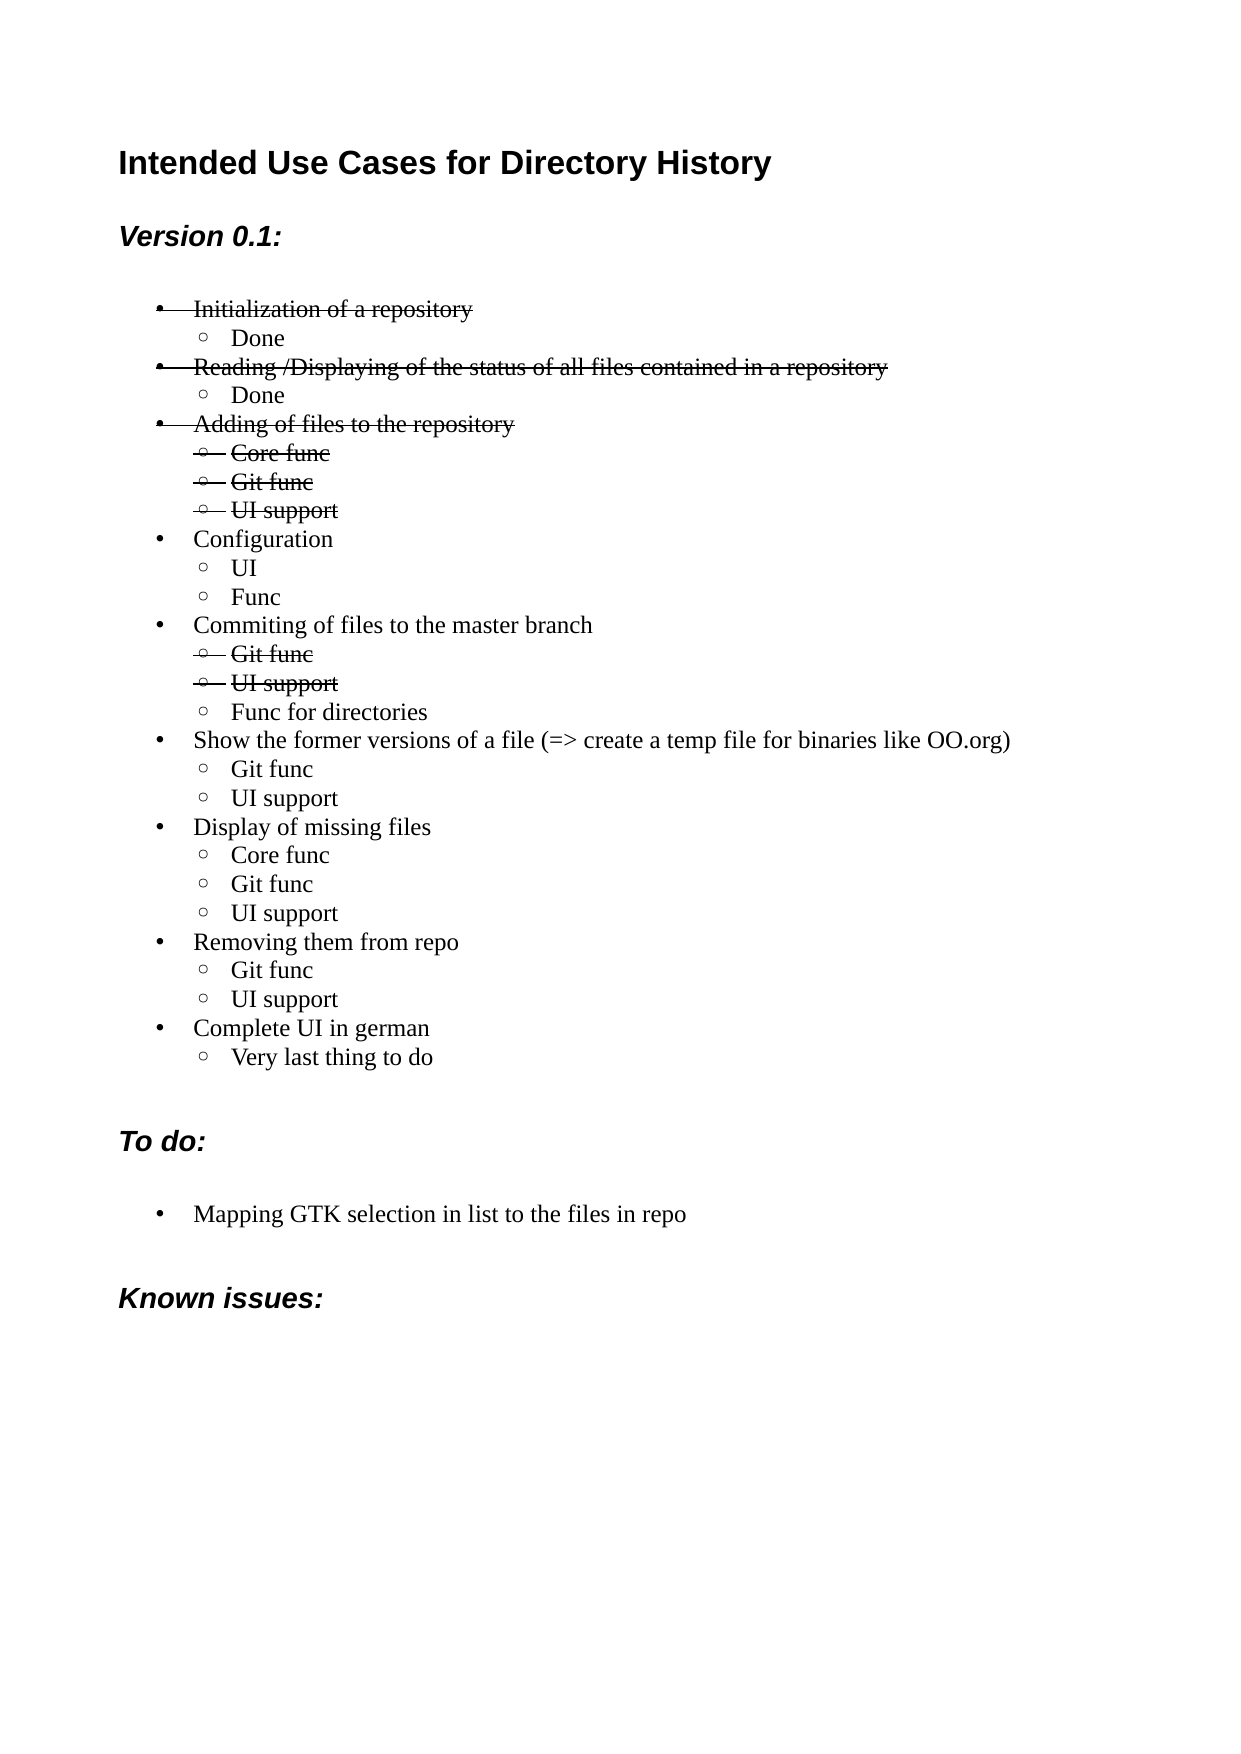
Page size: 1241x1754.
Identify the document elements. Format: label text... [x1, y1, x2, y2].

list Configuration [156, 524, 1122, 553]
list Initialization of a repository [156, 294, 1122, 323]
list Very last thing to do [193, 1042, 1122, 1070]
list Git func [193, 467, 1122, 495]
list Show the former versions of a file (=> create a temp file for binaries like OO.org) [156, 725, 1122, 754]
list Adding of files to the repository [156, 409, 1122, 438]
list Done [193, 323, 1122, 352]
list UI support [193, 495, 1122, 524]
list Complete UI in german [156, 1013, 1122, 1042]
list Done [193, 380, 1122, 409]
subtitle Known issues: [118, 1281, 1122, 1315]
list Git func [193, 955, 1122, 984]
subtitle Intended Use Cases for Directory History [118, 143, 1122, 182]
list UI support [193, 783, 1122, 812]
list Commiting of files to the master branch [156, 610, 1122, 639]
list UI support [193, 984, 1122, 1013]
list Func for directories [193, 697, 1122, 725]
list UI support [193, 668, 1122, 697]
list Display of missing files [156, 812, 1122, 840]
list Git func [193, 639, 1122, 668]
list Func [193, 582, 1122, 610]
subtitle Version 0.1: [118, 219, 1122, 253]
list Removing them from repo [156, 927, 1122, 955]
list Reading /Displaying of the status of all files contained in a repository [156, 352, 1122, 380]
list Mapping GTK selection in list to the files in repo [156, 1199, 1122, 1228]
list Git func [193, 869, 1122, 898]
list Git func [193, 754, 1122, 783]
list Core func [193, 438, 1122, 467]
subtitle To do: [118, 1124, 1122, 1158]
list UI [193, 553, 1122, 582]
list Core func [193, 840, 1122, 869]
list UI support [193, 898, 1122, 927]
